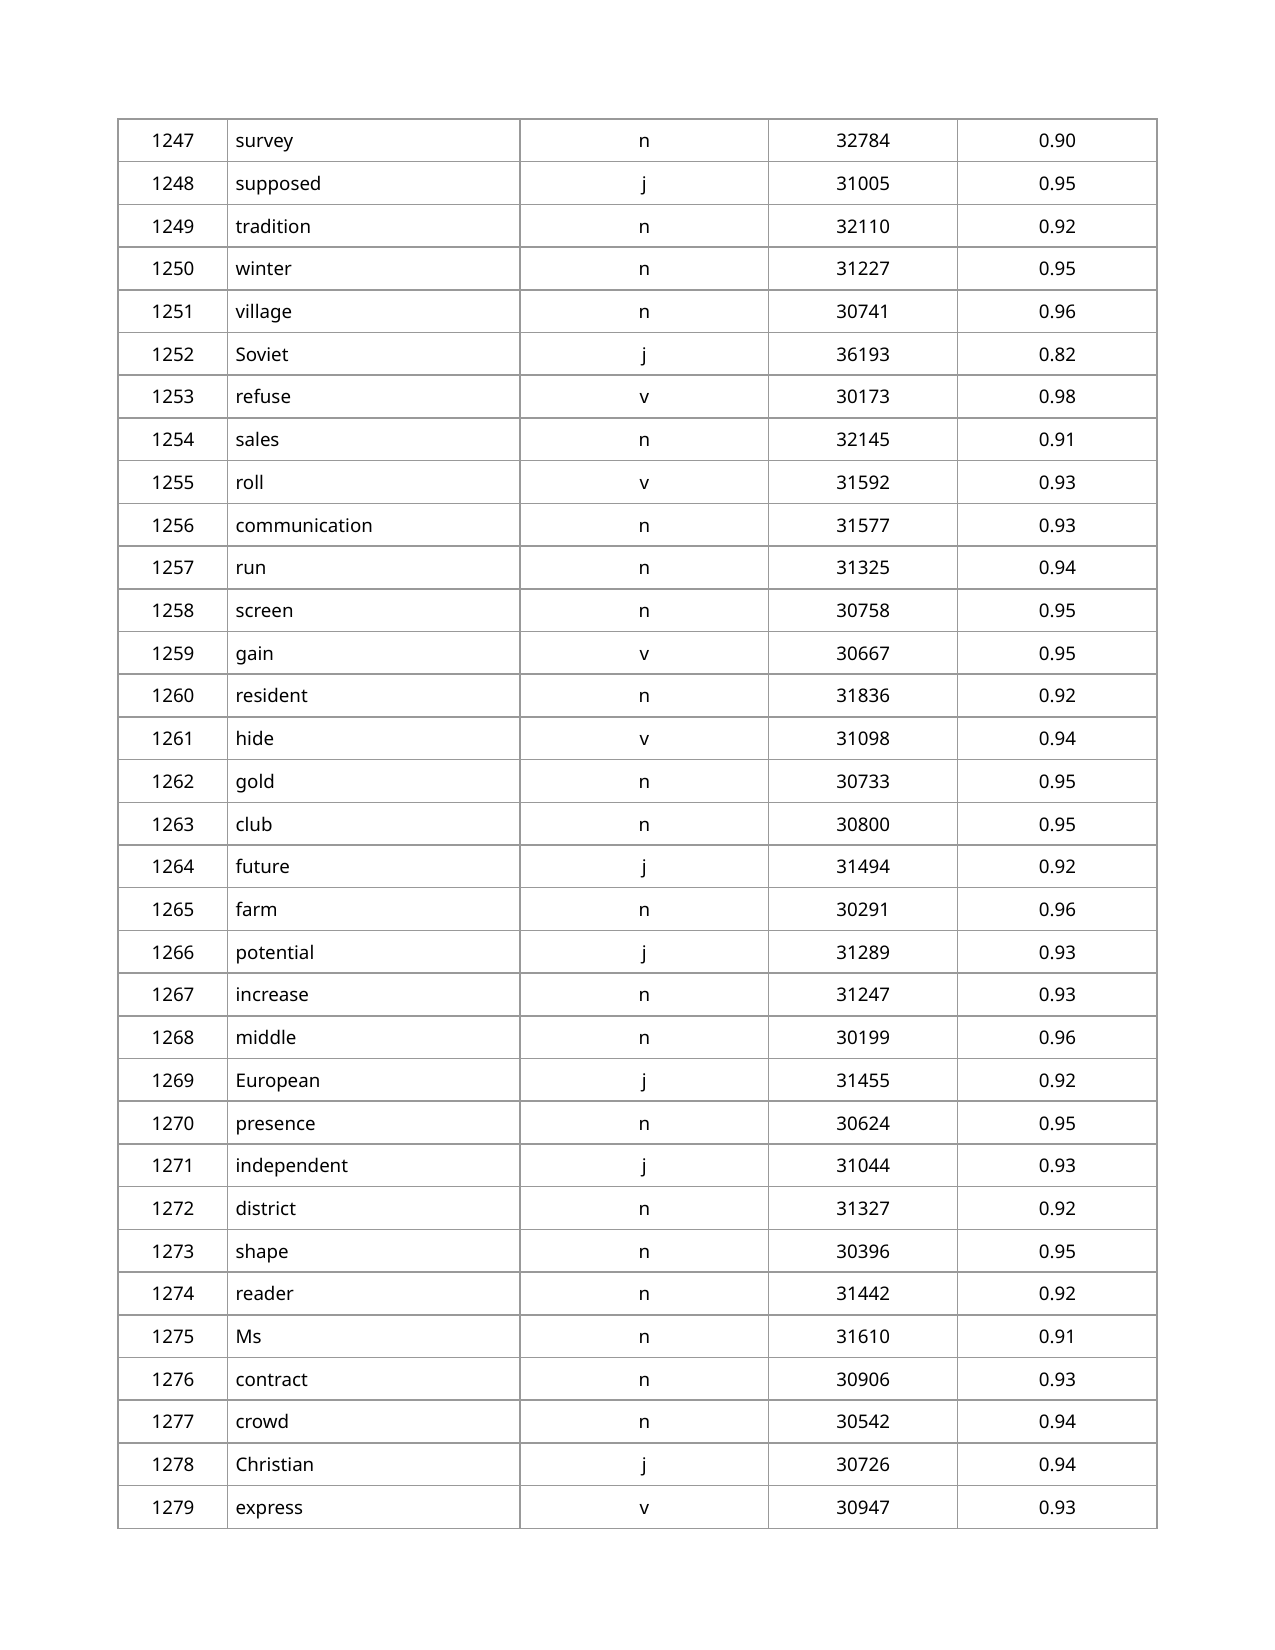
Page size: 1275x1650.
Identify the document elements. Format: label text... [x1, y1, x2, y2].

table_cell sales [228, 419, 519, 460]
table_cell 1252 [119, 333, 227, 374]
table_cell 0.94 [958, 1444, 1156, 1485]
table_cell 31610 [769, 1316, 957, 1357]
table_cell 0.93 [958, 1486, 1156, 1527]
table_cell n [521, 590, 768, 631]
table_cell v [521, 718, 768, 759]
table_cell 1275 [119, 1316, 227, 1357]
table_cell n [521, 248, 768, 289]
table_cell 30741 [769, 291, 957, 332]
table_cell j [521, 333, 768, 374]
table_cell 0.95 [958, 803, 1156, 844]
table_cell express [228, 1486, 519, 1527]
table_cell 0.94 [958, 1401, 1156, 1442]
table_cell n [521, 1316, 768, 1357]
table_cell 1277 [119, 1401, 227, 1442]
table_cell 31836 [769, 675, 957, 716]
table_cell v [521, 461, 768, 502]
table_cell n [521, 1401, 768, 1442]
table_cell 1255 [119, 461, 227, 502]
table_cell v [521, 1486, 768, 1527]
table_cell 30906 [769, 1358, 957, 1399]
table_cell n [521, 1230, 768, 1271]
table_cell 31098 [769, 718, 957, 759]
table_cell 1266 [119, 931, 227, 972]
table_cell run [228, 547, 519, 588]
table_cell 1263 [119, 803, 227, 844]
table_cell 31442 [769, 1273, 957, 1314]
table_cell 30173 [769, 376, 957, 417]
table_cell European [228, 1059, 519, 1100]
table_cell 0.95 [958, 760, 1156, 801]
table_cell potential [228, 931, 519, 972]
table_cell 30667 [769, 632, 957, 673]
table_cell future [228, 846, 519, 887]
table_cell v [521, 376, 768, 417]
table_cell 0.92 [958, 205, 1156, 246]
table_cell 1278 [119, 1444, 227, 1485]
table_cell shape [228, 1230, 519, 1271]
table_cell 36193 [769, 333, 957, 374]
table_cell 0.82 [958, 333, 1156, 374]
table_cell 0.93 [958, 504, 1156, 545]
table_cell contract [228, 1358, 519, 1399]
table_cell gain [228, 632, 519, 673]
table_cell 0.95 [958, 248, 1156, 289]
table_cell 0.98 [958, 376, 1156, 417]
table_cell 0.92 [958, 1187, 1156, 1228]
table_cell district [228, 1187, 519, 1228]
table_cell 30199 [769, 1017, 957, 1058]
table_cell 30758 [769, 590, 957, 631]
table_cell middle [228, 1017, 519, 1058]
table_cell 31005 [769, 162, 957, 203]
table_cell 0.93 [958, 461, 1156, 502]
table_cell 0.92 [958, 675, 1156, 716]
table_cell 30542 [769, 1401, 957, 1442]
table_cell 1273 [119, 1230, 227, 1271]
table_cell roll [228, 461, 519, 502]
table_cell v [521, 632, 768, 673]
table_cell supposed [228, 162, 519, 203]
table_cell 31227 [769, 248, 957, 289]
table_cell 31327 [769, 1187, 957, 1228]
table_cell survey [228, 120, 519, 161]
table_cell j [521, 1145, 768, 1186]
table_cell 0.96 [958, 888, 1156, 929]
table_cell 0.95 [958, 1230, 1156, 1271]
table_cell 0.95 [958, 632, 1156, 673]
table_cell j [521, 1059, 768, 1100]
table_cell 1259 [119, 632, 227, 673]
table_cell 30726 [769, 1444, 957, 1485]
table_cell 32784 [769, 120, 957, 161]
table_cell 30624 [769, 1102, 957, 1143]
table_cell 1276 [119, 1358, 227, 1399]
table_cell 1269 [119, 1059, 227, 1100]
table_cell 0.93 [958, 931, 1156, 972]
table_cell reader [228, 1273, 519, 1314]
table_cell n [521, 291, 768, 332]
table_cell 1267 [119, 974, 227, 1015]
table_cell 1251 [119, 291, 227, 332]
table_cell 1271 [119, 1145, 227, 1186]
table_cell 1249 [119, 205, 227, 246]
table_cell n [521, 675, 768, 716]
table_cell resident [228, 675, 519, 716]
table_cell 0.92 [958, 1273, 1156, 1314]
table_cell 1262 [119, 760, 227, 801]
table_cell n [521, 120, 768, 161]
table_cell refuse [228, 376, 519, 417]
table_cell 30947 [769, 1486, 957, 1527]
table_cell j [521, 162, 768, 203]
table_cell 0.94 [958, 547, 1156, 588]
table_cell 1268 [119, 1017, 227, 1058]
table_cell 1247 [119, 120, 227, 161]
table_cell 0.95 [958, 1102, 1156, 1143]
table_cell tradition [228, 205, 519, 246]
table_cell farm [228, 888, 519, 929]
table_cell 1253 [119, 376, 227, 417]
table_cell 31247 [769, 974, 957, 1015]
table_cell n [521, 1273, 768, 1314]
table_cell n [521, 888, 768, 929]
table_cell n [521, 760, 768, 801]
table_cell n [521, 803, 768, 844]
table_cell n [521, 974, 768, 1015]
table_cell crowd [228, 1401, 519, 1442]
table_cell 30733 [769, 760, 957, 801]
table_cell hide [228, 718, 519, 759]
table_cell 0.91 [958, 1316, 1156, 1357]
table_cell n [521, 1187, 768, 1228]
table_cell 0.92 [958, 1059, 1156, 1100]
table_cell Ms [228, 1316, 519, 1357]
table_cell 32110 [769, 205, 957, 246]
table_cell n [521, 547, 768, 588]
table_cell 0.93 [958, 974, 1156, 1015]
table_cell presence [228, 1102, 519, 1143]
table_cell communication [228, 504, 519, 545]
table_cell j [521, 931, 768, 972]
table_cell 1250 [119, 248, 227, 289]
table_cell 0.91 [958, 419, 1156, 460]
table_cell 0.96 [958, 1017, 1156, 1058]
table_cell 31289 [769, 931, 957, 972]
table_cell 1265 [119, 888, 227, 929]
table_cell 1274 [119, 1273, 227, 1314]
table_cell Christian [228, 1444, 519, 1485]
table_cell n [521, 419, 768, 460]
table_cell Soviet [228, 333, 519, 374]
table_cell 31494 [769, 846, 957, 887]
table_cell 31592 [769, 461, 957, 502]
table_cell 31577 [769, 504, 957, 545]
table_cell independent [228, 1145, 519, 1186]
table_cell 0.95 [958, 590, 1156, 631]
table_cell 0.94 [958, 718, 1156, 759]
table_cell 30396 [769, 1230, 957, 1271]
table_cell n [521, 1358, 768, 1399]
table_cell n [521, 504, 768, 545]
table_cell 1270 [119, 1102, 227, 1143]
table_cell club [228, 803, 519, 844]
table_cell n [521, 205, 768, 246]
table_cell 1258 [119, 590, 227, 631]
table_cell increase [228, 974, 519, 1015]
table_cell 31455 [769, 1059, 957, 1100]
table_cell 31044 [769, 1145, 957, 1186]
table_cell 0.96 [958, 291, 1156, 332]
table_cell n [521, 1102, 768, 1143]
table_cell 1264 [119, 846, 227, 887]
table_cell 1261 [119, 718, 227, 759]
table_cell 0.95 [958, 162, 1156, 203]
table_cell 1248 [119, 162, 227, 203]
table_cell screen [228, 590, 519, 631]
table_cell gold [228, 760, 519, 801]
table_cell 1279 [119, 1486, 227, 1527]
table_cell 31325 [769, 547, 957, 588]
table_cell 0.93 [958, 1358, 1156, 1399]
table_cell 0.92 [958, 846, 1156, 887]
table_cell 1257 [119, 547, 227, 588]
table_cell 0.93 [958, 1145, 1156, 1186]
table_cell 32145 [769, 419, 957, 460]
table_cell 1254 [119, 419, 227, 460]
table_cell 30291 [769, 888, 957, 929]
table_cell 30800 [769, 803, 957, 844]
table_cell 1260 [119, 675, 227, 716]
table_cell 0.90 [958, 120, 1156, 161]
table_cell j [521, 1444, 768, 1485]
table_cell 1256 [119, 504, 227, 545]
table_cell winter [228, 248, 519, 289]
table_cell n [521, 1017, 768, 1058]
table_cell 1272 [119, 1187, 227, 1228]
table_cell j [521, 846, 768, 887]
table_cell village [228, 291, 519, 332]
